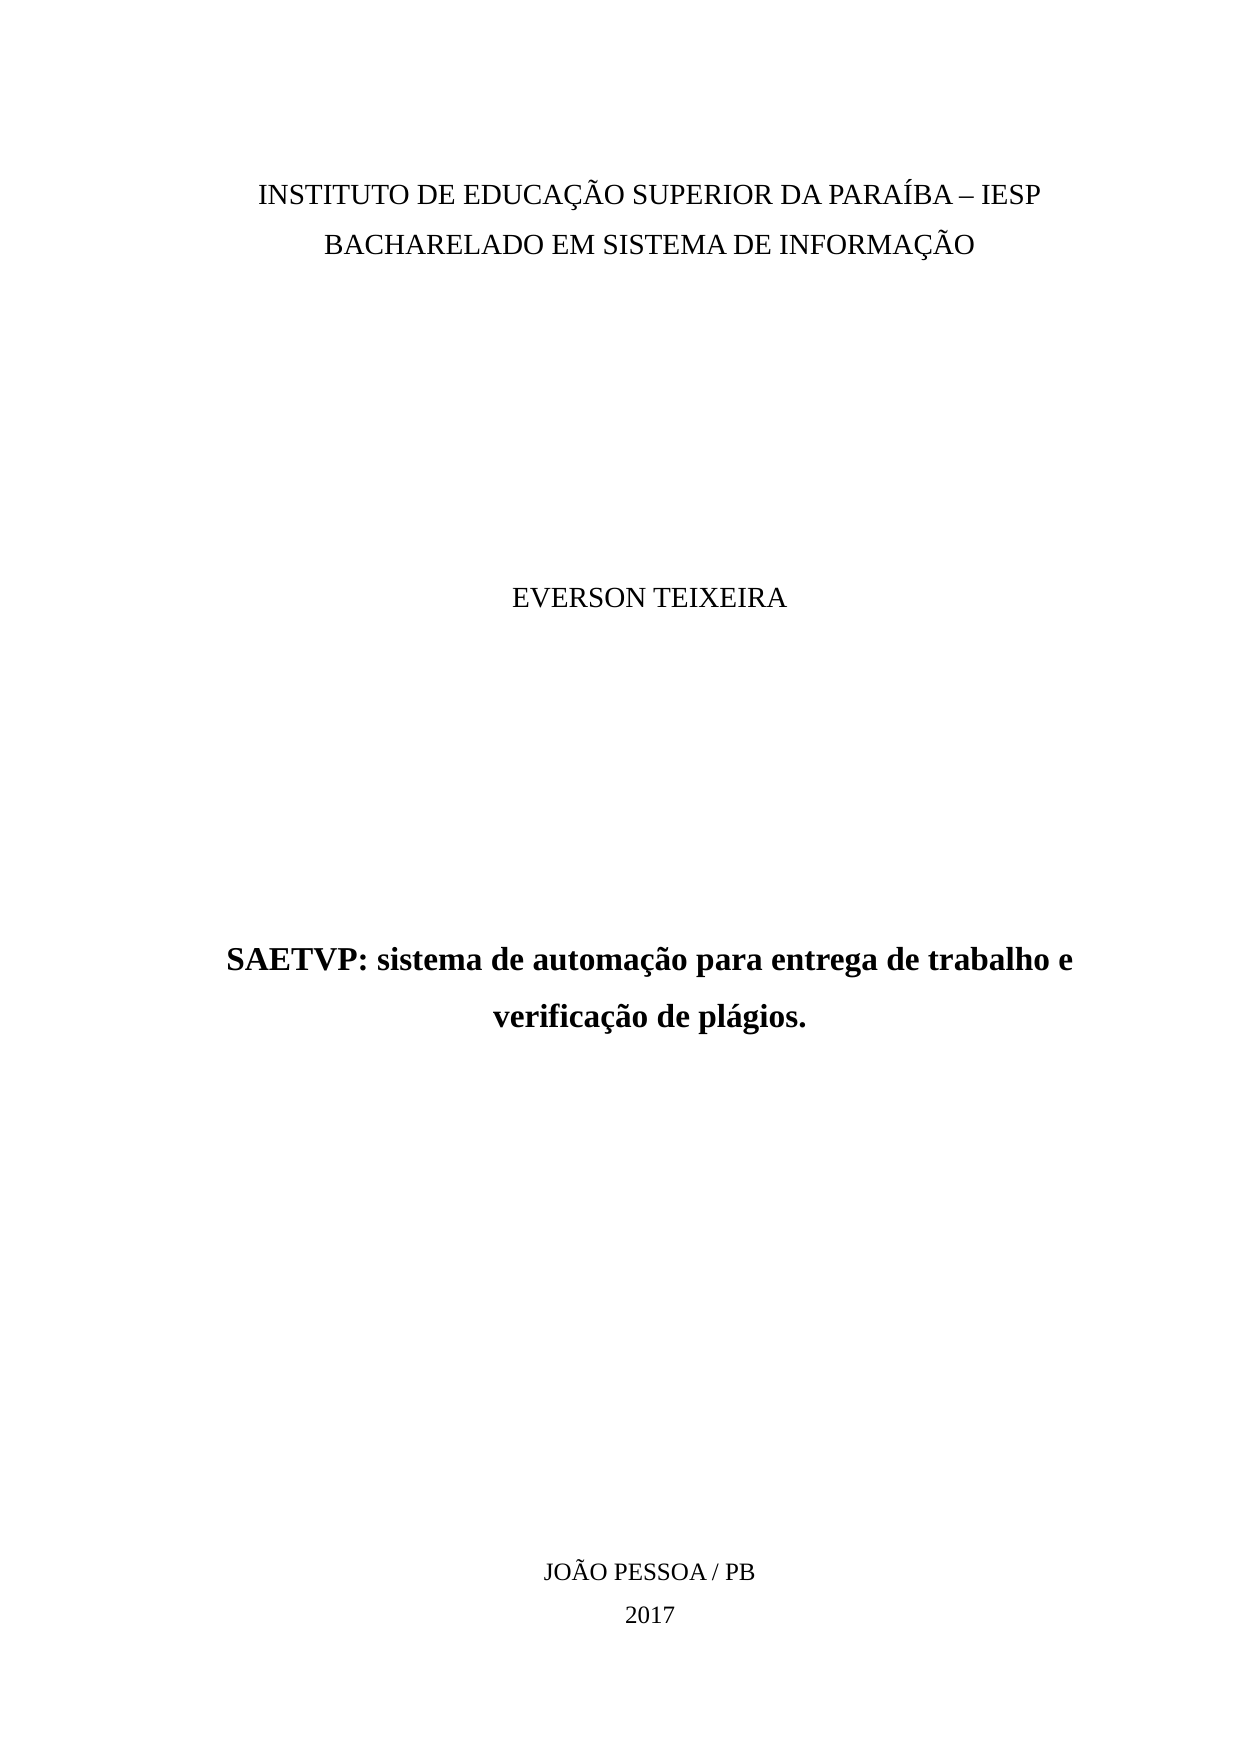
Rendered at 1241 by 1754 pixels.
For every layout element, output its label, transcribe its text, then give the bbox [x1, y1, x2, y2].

text EVERSON TEIXEIRA [177, 580, 1122, 613]
text SAETVP: sistema de automação para entrega de trabalho e verificação de plágios. [177, 939, 1122, 1035]
text JOÃO PESSOA / PB [177, 1557, 1122, 1586]
text INSTITUTO DE EDUCAÇÃO SUPERIOR DA PARAÍBA – IESP [177, 177, 1122, 211]
text BACHARELADO EM SISTEMA DE INFORMAÇÃO [177, 227, 1122, 261]
text 2017 [177, 1600, 1122, 1629]
